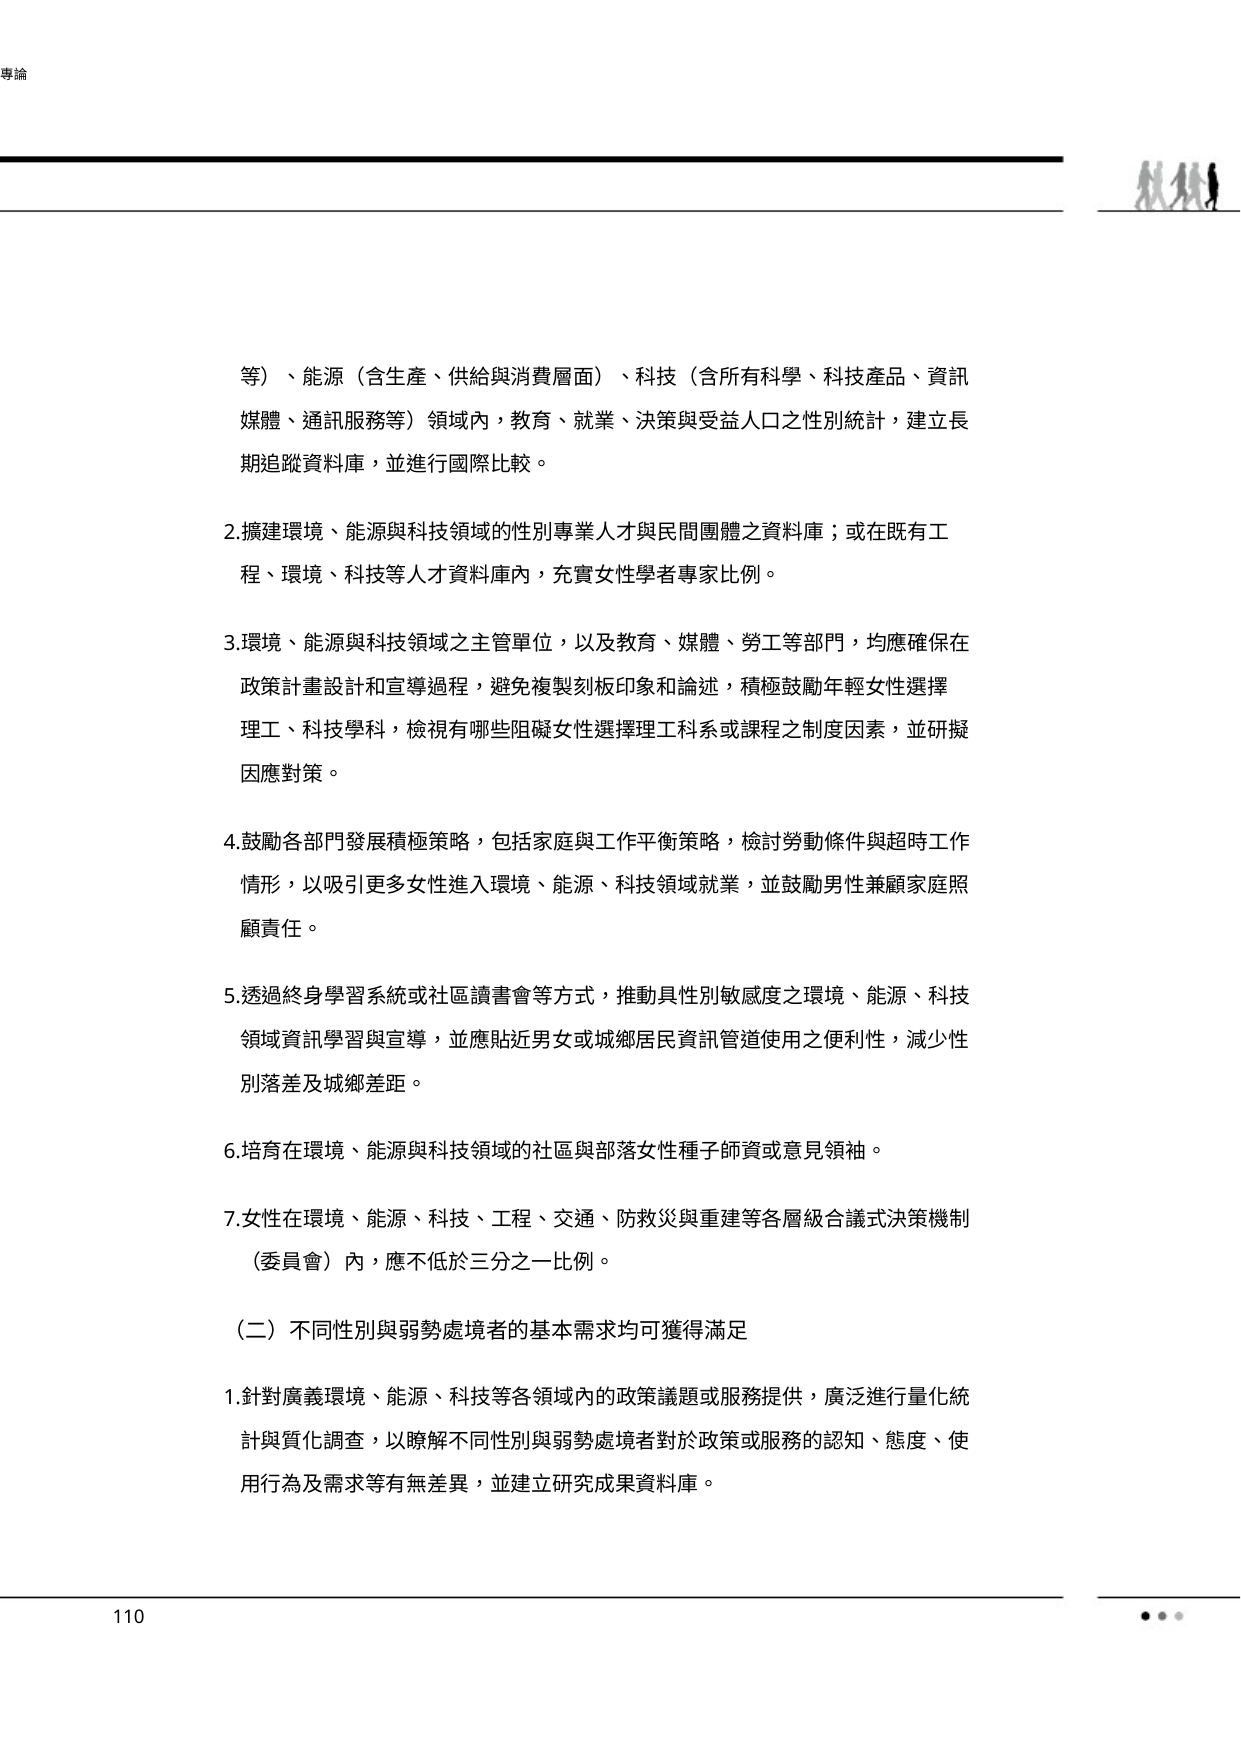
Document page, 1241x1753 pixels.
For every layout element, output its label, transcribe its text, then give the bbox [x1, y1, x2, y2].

text 顧責任。 [177, 912, 414, 942]
text 領域資訊學習與宣導，並應貼近男女或城鄉居民資訊管道使用之便利性，減少性 [177, 1023, 1137, 1053]
text 5.透過終身學習系統或社區讀書會等方式，推動具性別敏感度之環境、能源、科技 [223, 980, 1138, 1010]
text 1.針對廣義環境、能源、科技等各領域內的政策議題或服務提供，廣泛進行量化統 [223, 1381, 1138, 1411]
text 情形，以吸引更多女性進入環境、能源、科技領域就業，並鼓勵男性兼顧家庭照 [177, 868, 1137, 899]
text 計與質化調查，以瞭解不同性別與弱勢處境者對於政策或服務的認知、態度、使 [177, 1424, 1137, 1454]
text 別落差及城鄉差距。 [177, 1067, 529, 1097]
text 6.培育在環境、能源與科技領域的社區與部落女性種子師資或意見領袖。 [223, 1135, 1034, 1165]
text 2.擴建環境、能源與科技領域的性別專業人才與民間團體之資料庫；或在既有工 [223, 515, 1137, 546]
text 政策計畫設計和宣導過程，避免複製刻板印象和論述，積極鼓勵年輕女性選擇 [177, 670, 1137, 700]
text 等）、能源（含生產、供給與消費層面）、科技（含所有科學、科技產品、資訊 [177, 360, 1137, 390]
text 4.鼓勵各部門發展積極策略，包括家庭與工作平衡策略，檢討勞動條件與超時工作 [223, 825, 1138, 855]
text 期追蹤資料庫，並進行國際比較。 [177, 448, 667, 478]
text 7.女性在環境、能源、科技、工程、交通、防救災與重建等各層級合議式決策機制 [223, 1202, 1138, 1232]
text （二）不同性別與弱勢處境者的基本需求均可獲得滿足 [223, 1313, 881, 1344]
text 因應對策。 [177, 757, 437, 787]
text 理工、科技學科，檢視有哪些阻礙女性選擇理工科系或課程之制度因素，並研擬 [177, 714, 1137, 744]
text 媒體、通訊服務等）領域內，教育、就業、決策與受益人口之性別統計，建立長 [177, 404, 1137, 434]
text （委員會）內，應不低於三分之一比例。 [177, 1245, 736, 1276]
text 110 [112, 1604, 218, 1629]
text 程、環境、科技等人才資料庫內，充實女性學者專家比例。 [177, 559, 920, 589]
text 用行為及需求等有無差異，並建立研究成果資料庫。 [177, 1468, 851, 1498]
text 3.環境、能源與科技領域之主管單位，以及教育、媒體、勞工等部門，均應確保在 [223, 626, 1138, 657]
